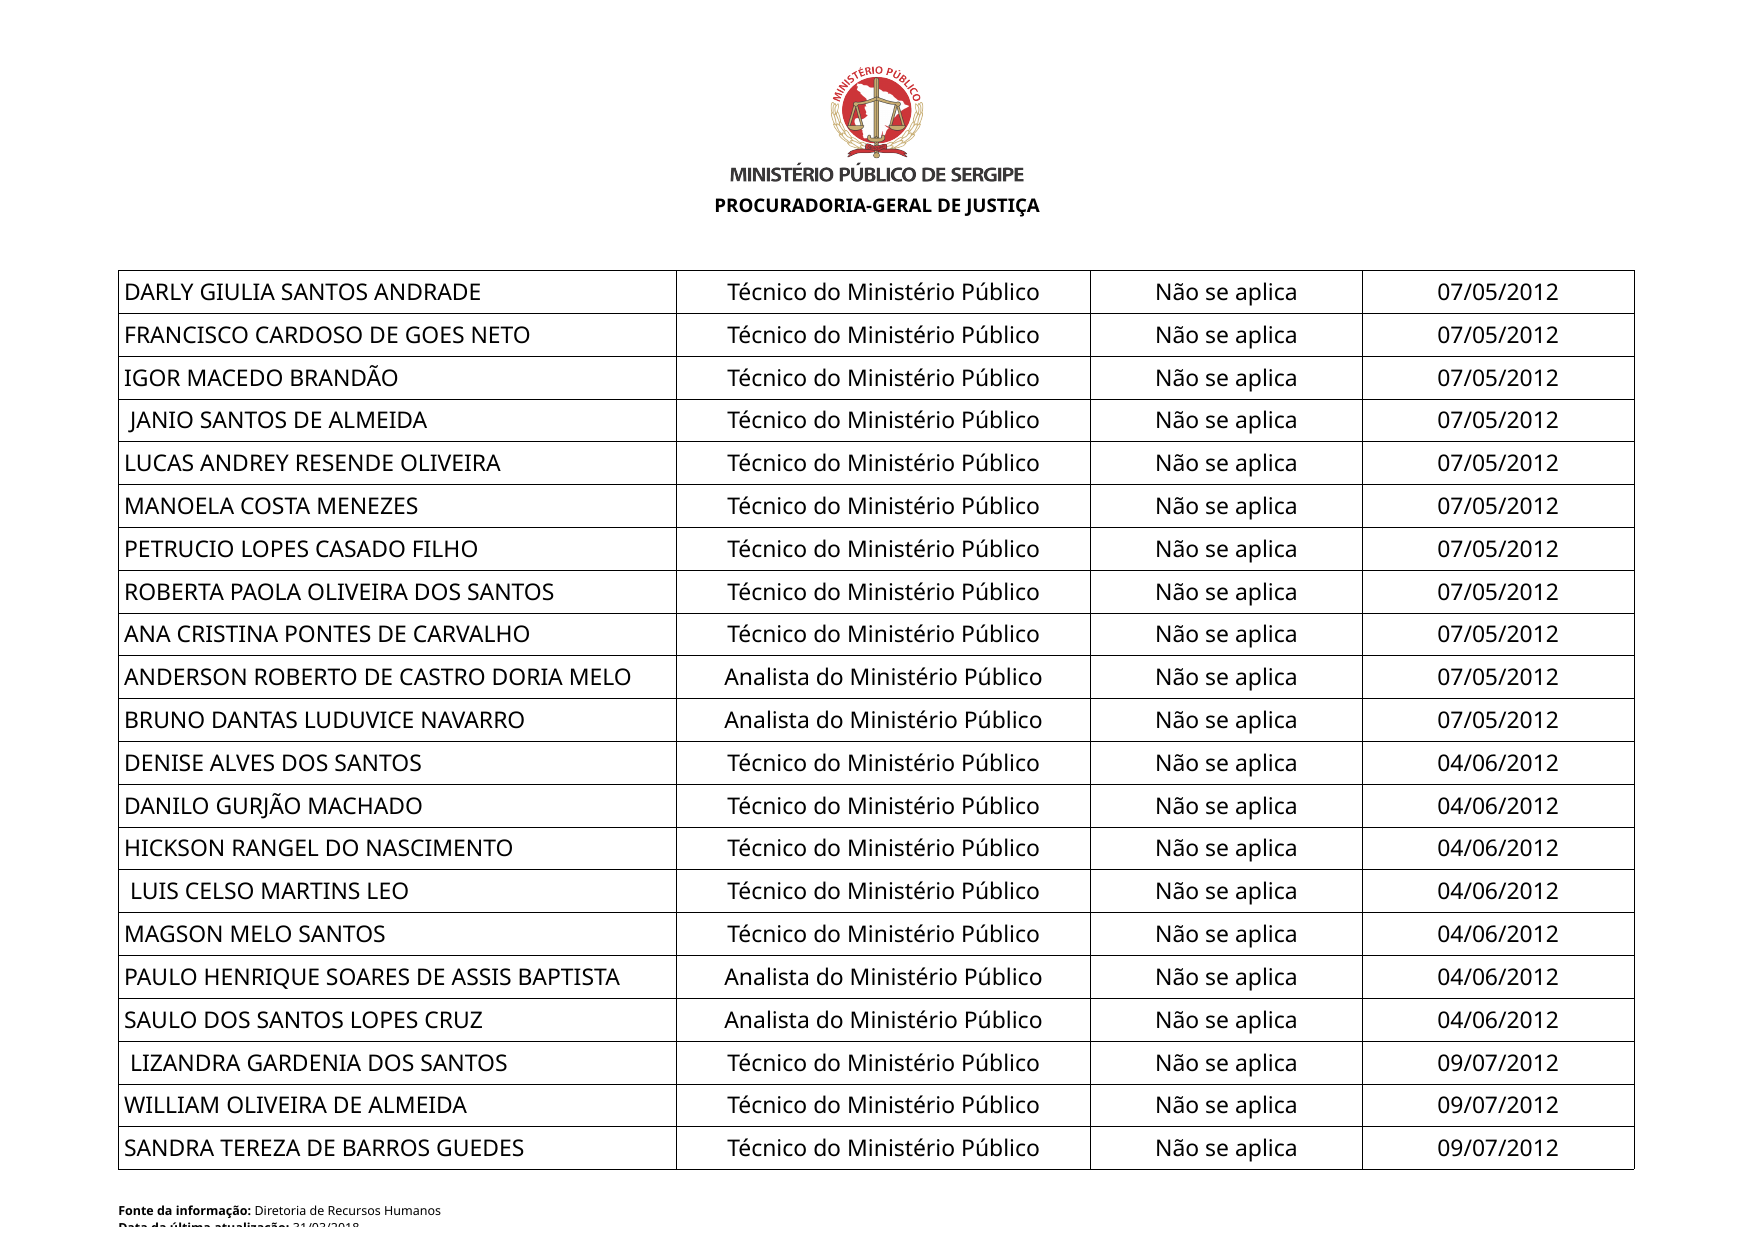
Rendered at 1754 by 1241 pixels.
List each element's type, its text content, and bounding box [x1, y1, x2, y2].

table_cell Técnico do Ministério Público [677, 442, 1090, 484]
table_cell DENISE ALVES DOS SANTOS [119, 742, 676, 784]
table_cell 07/05/2012 [1363, 485, 1634, 527]
table_cell 07/05/2012 [1363, 699, 1634, 741]
table_cell Não se aplica [1091, 956, 1362, 998]
table_cell FRANCISCO CARDOSO DE GOES NETO [119, 314, 676, 356]
table_cell Analista do Ministério Público [677, 656, 1090, 698]
table_cell Não se aplica [1091, 485, 1362, 527]
table_cell Analista do Ministério Público [677, 999, 1090, 1041]
table_cell SANDRA TEREZA DE BARROS GUEDES [119, 1127, 676, 1169]
table_cell 07/05/2012 [1363, 614, 1634, 655]
table_cell SAULO DOS SANTOS LOPES CRUZ [119, 999, 676, 1041]
table_cell ANA CRISTINA PONTES DE CARVALHO [119, 614, 676, 655]
table_cell PAULO HENRIQUE SOARES DE ASSIS BAPTISTA [119, 956, 676, 998]
table_cell Não se aplica [1091, 442, 1362, 484]
table_cell Técnico do Ministério Público [677, 485, 1090, 527]
table_cell Técnico do Ministério Público [677, 913, 1090, 955]
table_cell 07/05/2012 [1363, 656, 1634, 698]
table_cell Técnico do Ministério Público [677, 828, 1090, 869]
table_cell LIZANDRA GARDENIA DOS SANTOS [119, 1042, 676, 1083]
table_cell LUIS CELSO MARTINS LEO [119, 870, 676, 912]
table_cell Não se aplica [1091, 1085, 1362, 1126]
table_cell HICKSON RANGEL DO NASCIMENTO [119, 828, 676, 869]
table_cell 07/05/2012 [1363, 314, 1634, 356]
table_cell Técnico do Ministério Público [677, 1085, 1090, 1126]
table_cell Não se aplica [1091, 999, 1362, 1041]
table_cell Técnico do Ministério Público [677, 271, 1090, 313]
table_cell Técnico do Ministério Público [677, 785, 1090, 827]
table_cell Não se aplica [1091, 1127, 1362, 1169]
table_cell DANILO GURJÃO MACHADO [119, 785, 676, 827]
table_cell Técnico do Ministério Público [677, 528, 1090, 570]
table_cell Não se aplica [1091, 400, 1362, 441]
table_cell 04/06/2012 [1363, 999, 1634, 1041]
table_cell Técnico do Ministério Público [677, 314, 1090, 356]
table_cell Não se aplica [1091, 571, 1362, 612]
table_cell ROBERTA PAOLA OLIVEIRA DOS SANTOS [119, 571, 676, 612]
table_cell Não se aplica [1091, 742, 1362, 784]
table_cell Técnico do Ministério Público [677, 614, 1090, 655]
table_cell Técnico do Ministério Público [677, 357, 1090, 398]
table_cell Técnico do Ministério Público [677, 1042, 1090, 1083]
table_cell 04/06/2012 [1363, 956, 1634, 998]
table_cell Não se aplica [1091, 828, 1362, 869]
table_cell Não se aplica [1091, 614, 1362, 655]
table_cell BRUNO DANTAS LUDUVICE NAVARRO [119, 699, 676, 741]
table_cell Analista do Ministério Público [677, 699, 1090, 741]
table_cell LUCAS ANDREY RESENDE OLIVEIRA [119, 442, 676, 484]
table_cell Não se aplica [1091, 785, 1362, 827]
table_cell Não se aplica [1091, 528, 1362, 570]
table_cell Técnico do Ministério Público [677, 742, 1090, 784]
table_cell 07/05/2012 [1363, 357, 1634, 398]
table_cell DARLY GIULIA SANTOS ANDRADE [119, 271, 676, 313]
table_cell IGOR MACEDO BRANDÃO [119, 357, 676, 398]
table_cell 07/05/2012 [1363, 271, 1634, 313]
table_cell Não se aplica [1091, 314, 1362, 356]
table_cell 04/06/2012 [1363, 785, 1634, 827]
table_cell Não se aplica [1091, 913, 1362, 955]
table_cell MANOELA COSTA MENEZES [119, 485, 676, 527]
table_cell 04/06/2012 [1363, 913, 1634, 955]
table_cell Não se aplica [1091, 357, 1362, 398]
table_cell Não se aplica [1091, 870, 1362, 912]
table_cell 07/05/2012 [1363, 528, 1634, 570]
table_cell JANIO SANTOS DE ALMEIDA [119, 400, 676, 441]
table_cell Não se aplica [1091, 1042, 1362, 1083]
table_cell 04/06/2012 [1363, 742, 1634, 784]
table_cell 04/06/2012 [1363, 828, 1634, 869]
table_cell Técnico do Ministério Público [677, 870, 1090, 912]
table_cell Não se aplica [1091, 699, 1362, 741]
table_cell 09/07/2012 [1363, 1085, 1634, 1126]
table_cell Técnico do Ministério Público [677, 400, 1090, 441]
table_cell Não se aplica [1091, 656, 1362, 698]
table_cell PETRUCIO LOPES CASADO FILHO [119, 528, 676, 570]
table_cell 09/07/2012 [1363, 1042, 1634, 1083]
table_cell Técnico do Ministério Público [677, 571, 1090, 612]
table_cell Não se aplica [1091, 271, 1362, 313]
table_cell 04/06/2012 [1363, 870, 1634, 912]
table_cell 07/05/2012 [1363, 571, 1634, 612]
table_cell Técnico do Ministério Público [677, 1127, 1090, 1169]
table_cell Analista do Ministério Público [677, 956, 1090, 998]
table_cell ANDERSON ROBERTO DE CASTRO DORIA MELO [119, 656, 676, 698]
table_cell WILLIAM OLIVEIRA DE ALMEIDA [119, 1085, 676, 1126]
table_cell 07/05/2012 [1363, 442, 1634, 484]
table_cell 09/07/2012 [1363, 1127, 1634, 1169]
table_cell MAGSON MELO SANTOS [119, 913, 676, 955]
table_cell 07/05/2012 [1363, 400, 1634, 441]
picture [730, 66, 1024, 185]
